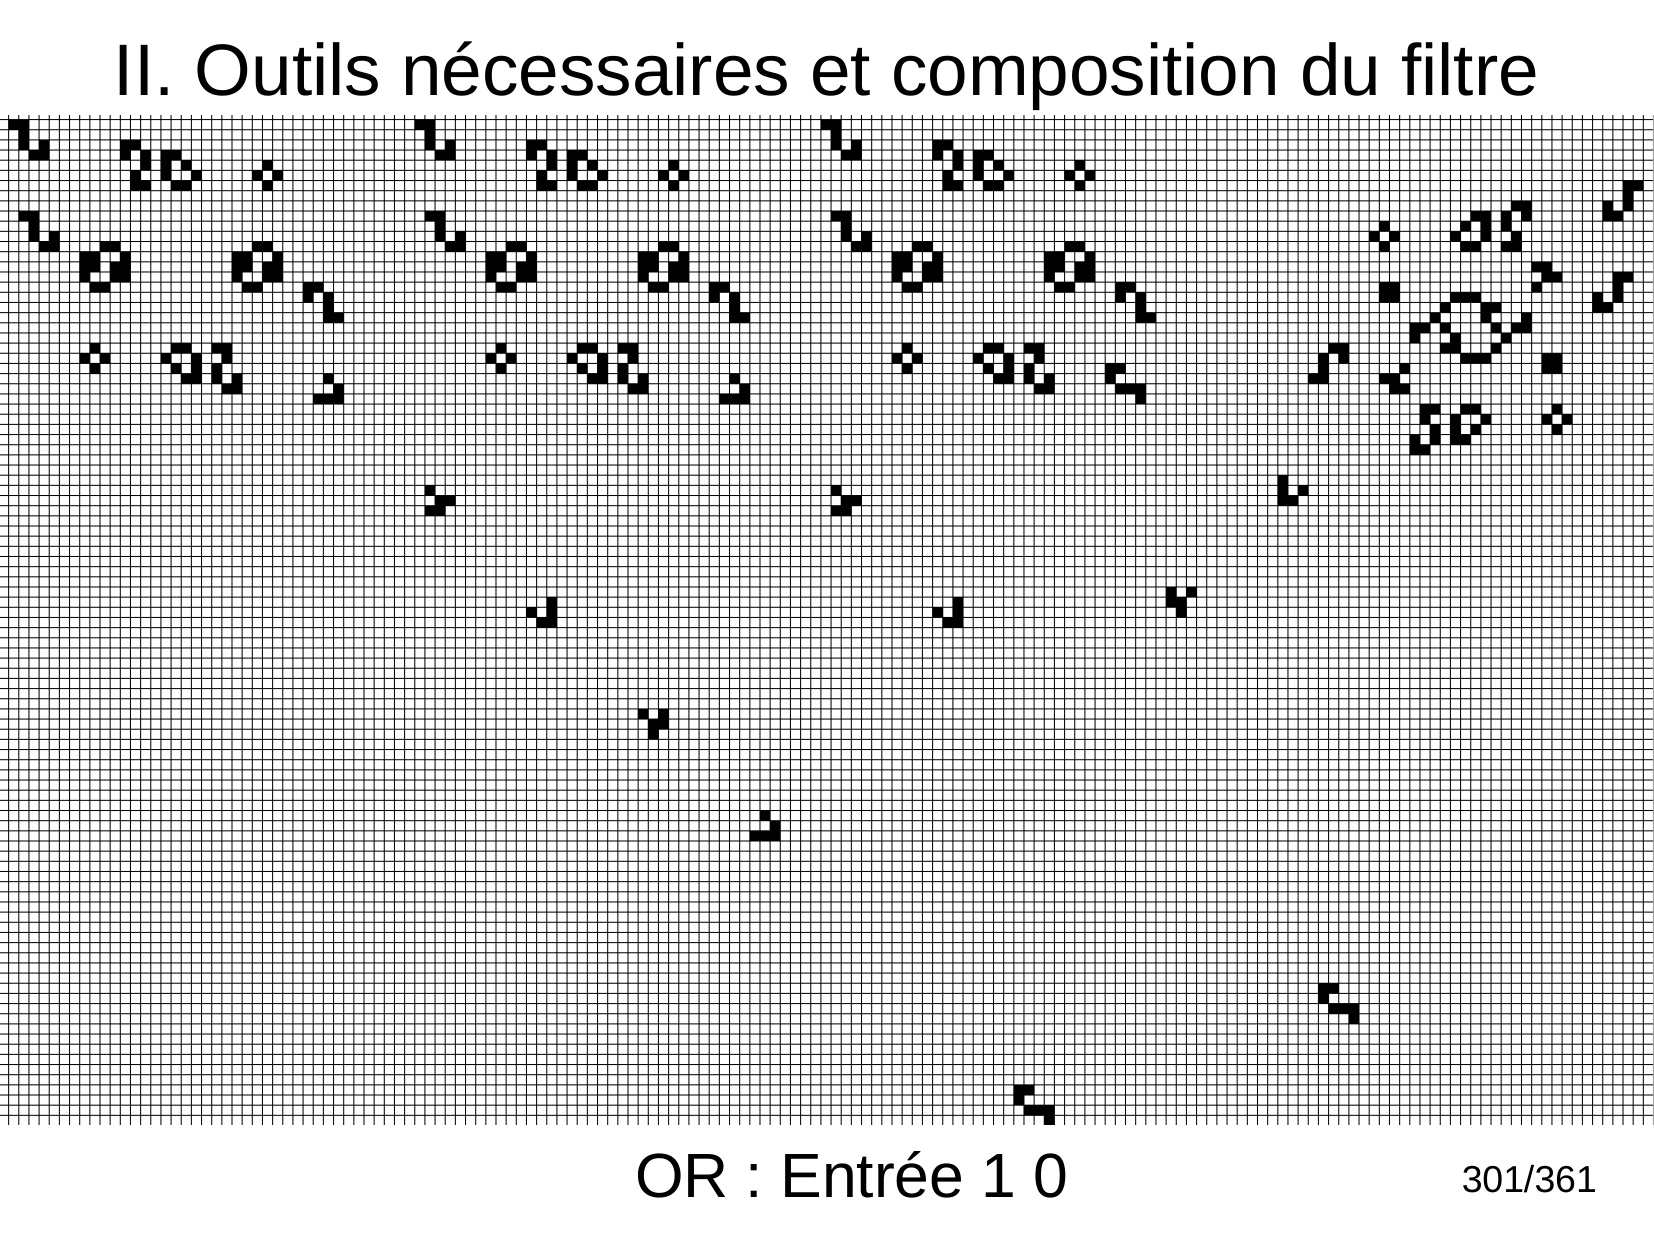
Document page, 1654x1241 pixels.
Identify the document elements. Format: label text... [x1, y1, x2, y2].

text_box <number>/361 [1447, 1151, 1654, 1209]
picture [0, 115, 1654, 1125]
text_box OR : Entrée 1 0 [620, 1133, 1084, 1219]
title II. Outils nécessaires et composition du filtre [82, 0, 1572, 174]
